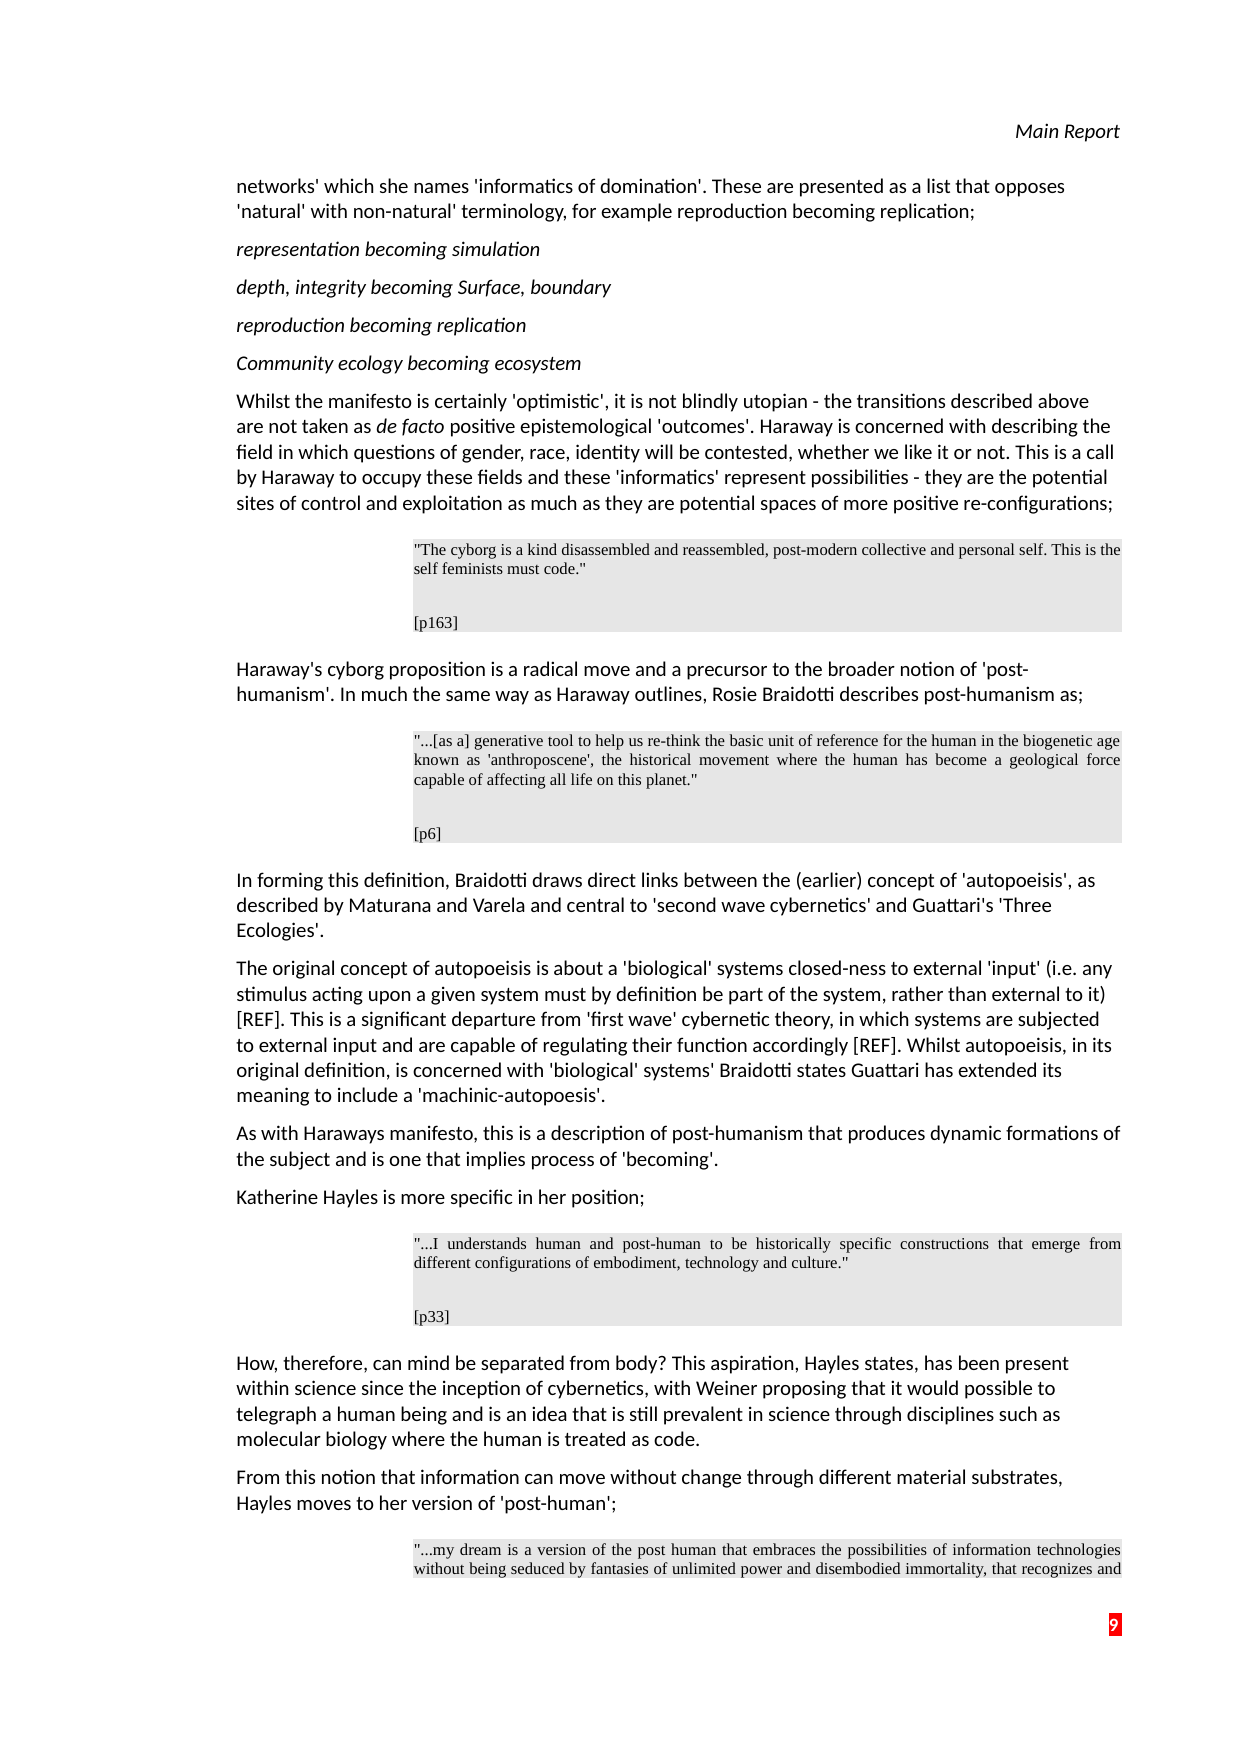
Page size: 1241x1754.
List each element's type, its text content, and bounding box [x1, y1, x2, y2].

text "...I understands human and post-human to be historically specific constructions that emerge from different configurations of embodiment, technology and culture." [413, 1233, 1122, 1272]
text From this notion that information can move without change through different material substrates, Hayles moves to her version of 'post-human'; [236, 1464, 1122, 1515]
text "...[as a] generative tool to help us re-think the basic unit of reference for the human in the biogenetic age known as 'anthroposcene', the historical movement where the human has become a geological force capable of affecting all life on this planet." [413, 731, 1122, 788]
text [p33] [413, 1307, 1122, 1326]
text "...my dream is a version of the post human that embraces the possibilities of information technologies without being seduced by fantasies of unlimited power and disembodied immortality, that recognizes and [413, 1539, 1122, 1578]
text representation becoming simulation [236, 236, 1122, 262]
text "The cyborg is a kind disassembled and reassembled, post-modern collective and personal self. This is the self feminists must code." [413, 539, 1122, 578]
text [p6] [413, 824, 1122, 843]
text The original concept of autopoeisis is about a 'biological' systems closed-ness to external 'input' (i.e. any stimulus acting upon a given system must by definition be part of the system, rather than external to it) [REF]. This is a significant departure from 'first wave' cybernetic theory, in which systems are subjected to external input and are capable of regulating their function accordingly [REF]. Whilst autopoeisis, in its original definition, is concerned with 'biological' systems' Braidotti states Guattari has extended its meaning to include a 'machinic-autopoesis'. [236, 956, 1122, 1108]
text How, therefore, can mind be separated from body? This aspiration, Hayles states, has been present within science since the inception of cybernetics, with Weiner proposing that it would possible to telegraph a human being and is an idea that is still prevalent in science through disciplines such as molecular biology where the human is treated as code. [236, 1350, 1122, 1452]
text [p163] [413, 613, 1122, 632]
text Community ecology becoming ecosystem [236, 350, 1122, 376]
text As with Haraways manifesto, this is a description of post-humanism that produces dynamic formations of the subject and is one that implies process of 'becoming'. [236, 1121, 1122, 1171]
text In forming this definition, Braidotti draws direct links between the (earlier) concept of 'autopoeisis', as described by Maturana and Varela and central to 'second wave cybernetics' and Guattari's 'Three Ecologies'. [236, 867, 1122, 943]
text reproduction becoming replication [236, 312, 1122, 338]
text Whilst the manifesto is certainly 'optimistic', it is not blindly utopian - the transitions described above are not taken as de facto positive epistemological 'outcomes'. Haraway is concerned with describing the field in which questions of gender, race, identity will be contested, whether we like it or not. This is a call by Haraway to occupy these fields and these 'informatics' represent possibilities - they are the potential sites of control and exploitation as much as they are potential spaces of more positive re-configurations; [236, 388, 1122, 515]
text Haraway's cyborg proposition is a radical move and a precursor to the broader notion of 'post-humanism'. In much the same way as Haraway outlines, Rosie Braidotti describes post-humanism as; [236, 656, 1122, 707]
text Katherine Hayles is more specific in her position; [236, 1184, 1122, 1209]
text networks' which she names 'informatics of domination'. These are presented as a list that opposes 'natural' with non-natural' terminology, for example reproduction becoming replication; [236, 173, 1122, 224]
text depth, integrity becoming Surface, boundary [236, 274, 1122, 300]
